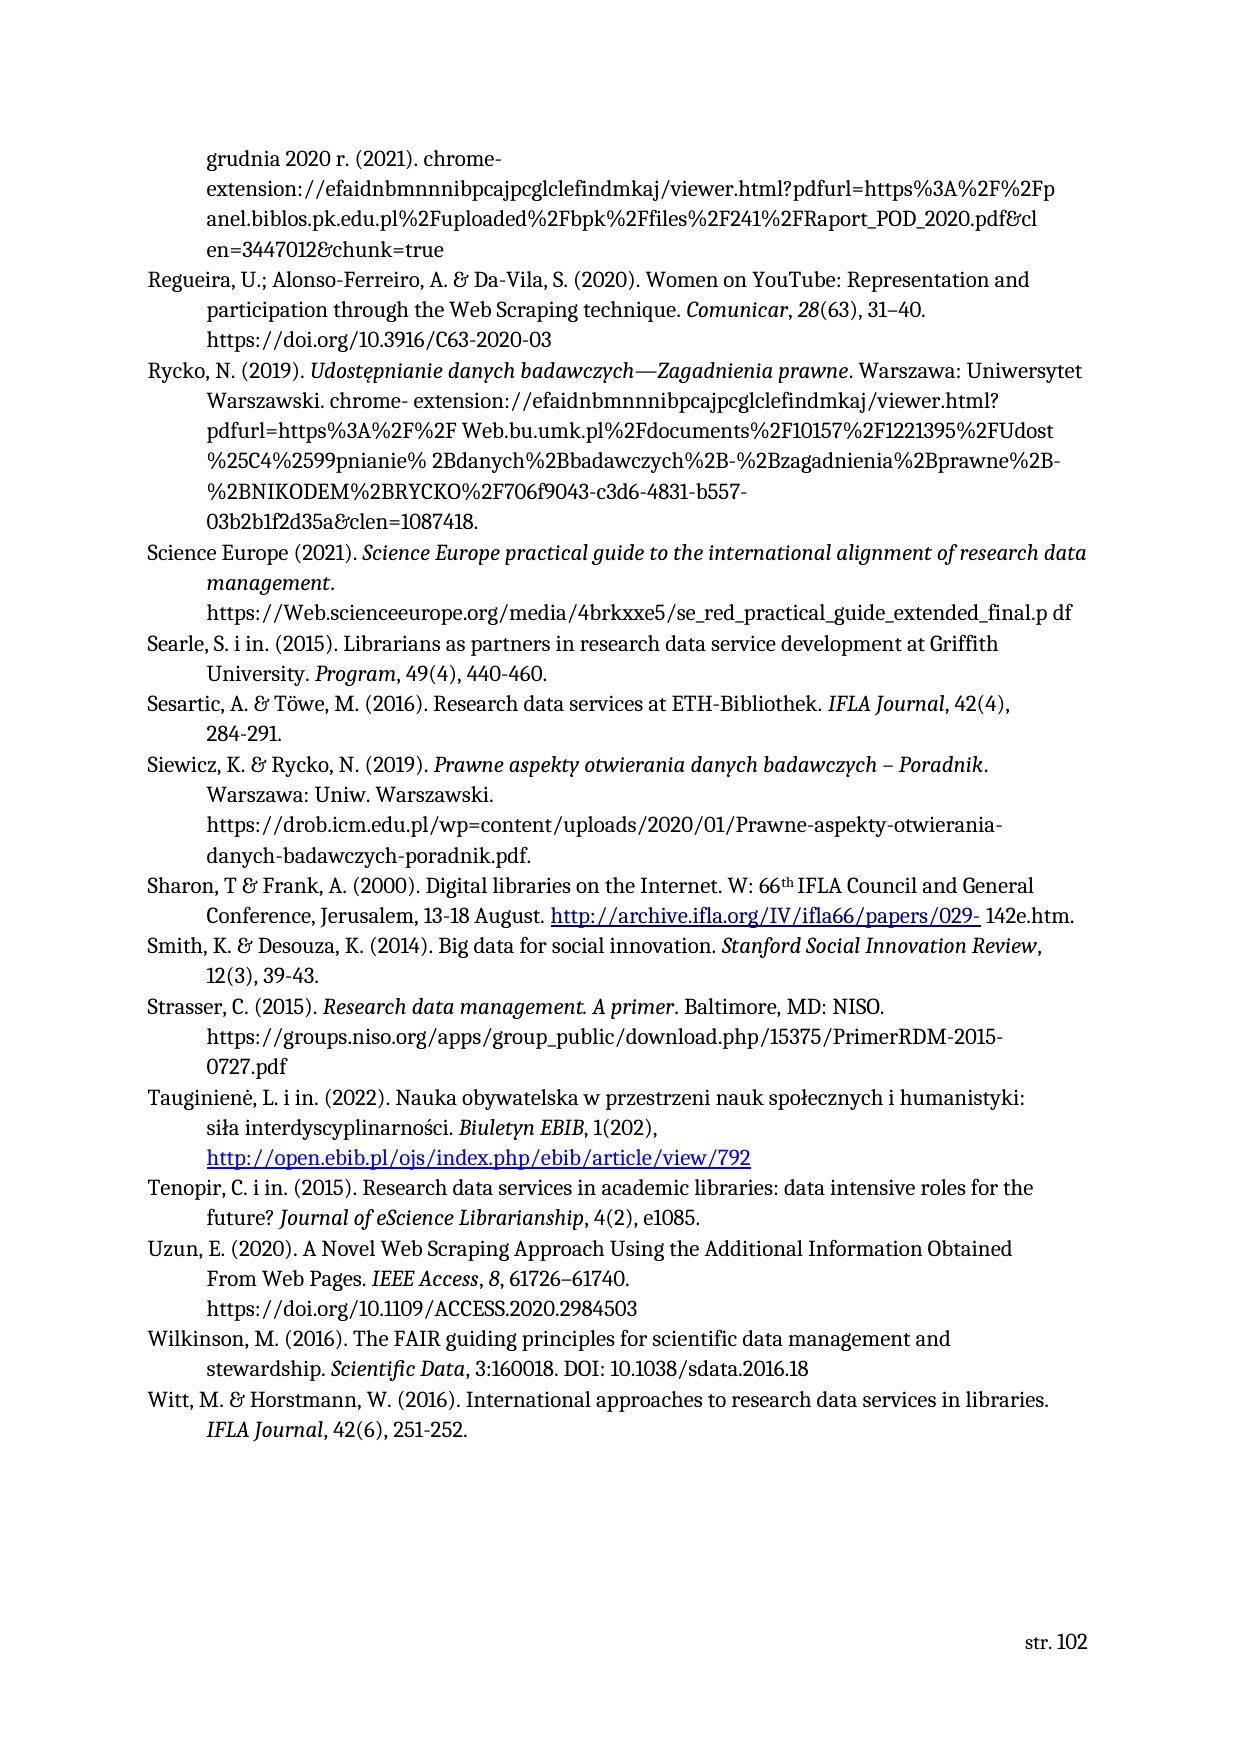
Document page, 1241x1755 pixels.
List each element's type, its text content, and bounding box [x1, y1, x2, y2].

text Witt, M. & Horstmann, W. (2016). International approaches to research data services in libraries. [147, 1386, 1111, 1413]
text Rycko, N. (2019). Udostępnianie danych badawczych—Zagadnienia prawne. Warszawa: Uniwersytet Warszawski. chrome- extension://efaidnbmnnnibpcajpcglclefindmkaj/viewer.html?pdfurl=https%3A%2F%2F Web.bu.umk.pl%2Fdocuments%2F10157%2F1221395%2FUdost%25C4%2599pnianie% 2Bdanych%2Bbadawczych%2B-%2Bzagadnienia%2Bprawne%2B- [147, 357, 1090, 474]
text Science Europe (2021). Science Europe practical guide to the international alignment of research data management. https://Web.scienceeurope.org/media/4brkxxe5/se_red_practical_guide_extended_final.p df [147, 540, 1091, 626]
text Siewicz, K. & Rycko, N. (2019). Prawne aspekty otwierania danych badawczych – Poradnik. [147, 751, 1111, 778]
text grudnia 2020 r. (2021). chrome- extension://efaidnbmnnnibpcajpcglclefindmkaj/viewer.html?pdfurl=https%3A%2F%2Fp anel.biblos.pk.edu.pl%2Fuploaded%2Fbpk%2Ffiles%2F241%2FRaport_POD_2020.pdf&cl en=3447012&chunk=true [206, 146, 1091, 263]
text Searle, S. i in. (2015). Librarians as partners in research data service development at Griffith University. Program, 49(4), 440-460. [147, 630, 1047, 687]
text IFLA Journal, 42(6), 251-252. [206, 1417, 1111, 1444]
text Wilkinson, M. (2016). The FAIR guiding principles for scientific data management and stewardship. Scientific Data, 3:160018. DOI: 10.1038/sdata.2016.18 [147, 1326, 986, 1382]
text Smith, K. & Desouza, K. (2014). Big data for social innovation. Stanford Social Innovation Review, 12(3), 39-43. [147, 933, 1082, 990]
text Sesartic, A. & Töwe, M. (2016). Research data services at ETH-Bibliothek. IFLA Journal, 42(4), 284-291. [147, 691, 1054, 747]
text %2BNIKODEM%2BRYCKO%2F706f9043-c3d6-4831-b557- [206, 478, 1111, 505]
text Warszawa: Uniw. Warszawski. https://drob.icm.edu.pl/wp=content/uploads/2020/01/Prawne-aspekty-otwierania- danych-badawczych-poradnik.pdf. [206, 782, 1047, 869]
text Sharon, T & Frank, A. (2000). Digital libraries on the Internet. W: 66th IFLA Council and General Conference, Jerusalem, 13-18 August. http://archive.ifla.org/IV/ifla66/papers/029- 142e.htm. [147, 873, 1111, 929]
text Uzun, E. (2020). A Novel Web Scraping Approach Using the Additional Information Obtained From Web Pages. IEEE Access, 8, 61726–61740. https://doi.org/10.1109/ACCESS.2020.2984503 [147, 1235, 1050, 1322]
text 03b2b1f2d35a&clen=1087418. [206, 509, 1111, 536]
text Strasser, C. (2015). Research data management. A primer. Baltimore, MD: NISO. https://groups.niso.org/apps/group_public/download.php/15375/PrimerRDM-2015- 0727.pdf [147, 994, 1056, 1080]
text Tauginienė, L. i in. (2022). Nauka obywatelska w przestrzeni nauk społecznych i humanistyki: siła interdyscyplinarności. Biuletyn EBIB, 1(202), http://open.ebib.pl/ojs/index.php/ebib/article/view/792 [147, 1084, 1064, 1171]
text Regueira, U.; Alonso-Ferreiro, A. & Da-Vila, S. (2020). Women on YouTube: Representation and participation through the Web Scraping technique. Comunicar, 28(63), 31–40. https://doi.org/10.3916/C63-2020-03 [147, 267, 1071, 353]
text Tenopir, C. i in. (2015). Research data services in academic libraries: data intensive roles for the future? Journal of eScience Librarianship, 4(2), e1085. [147, 1175, 1083, 1231]
